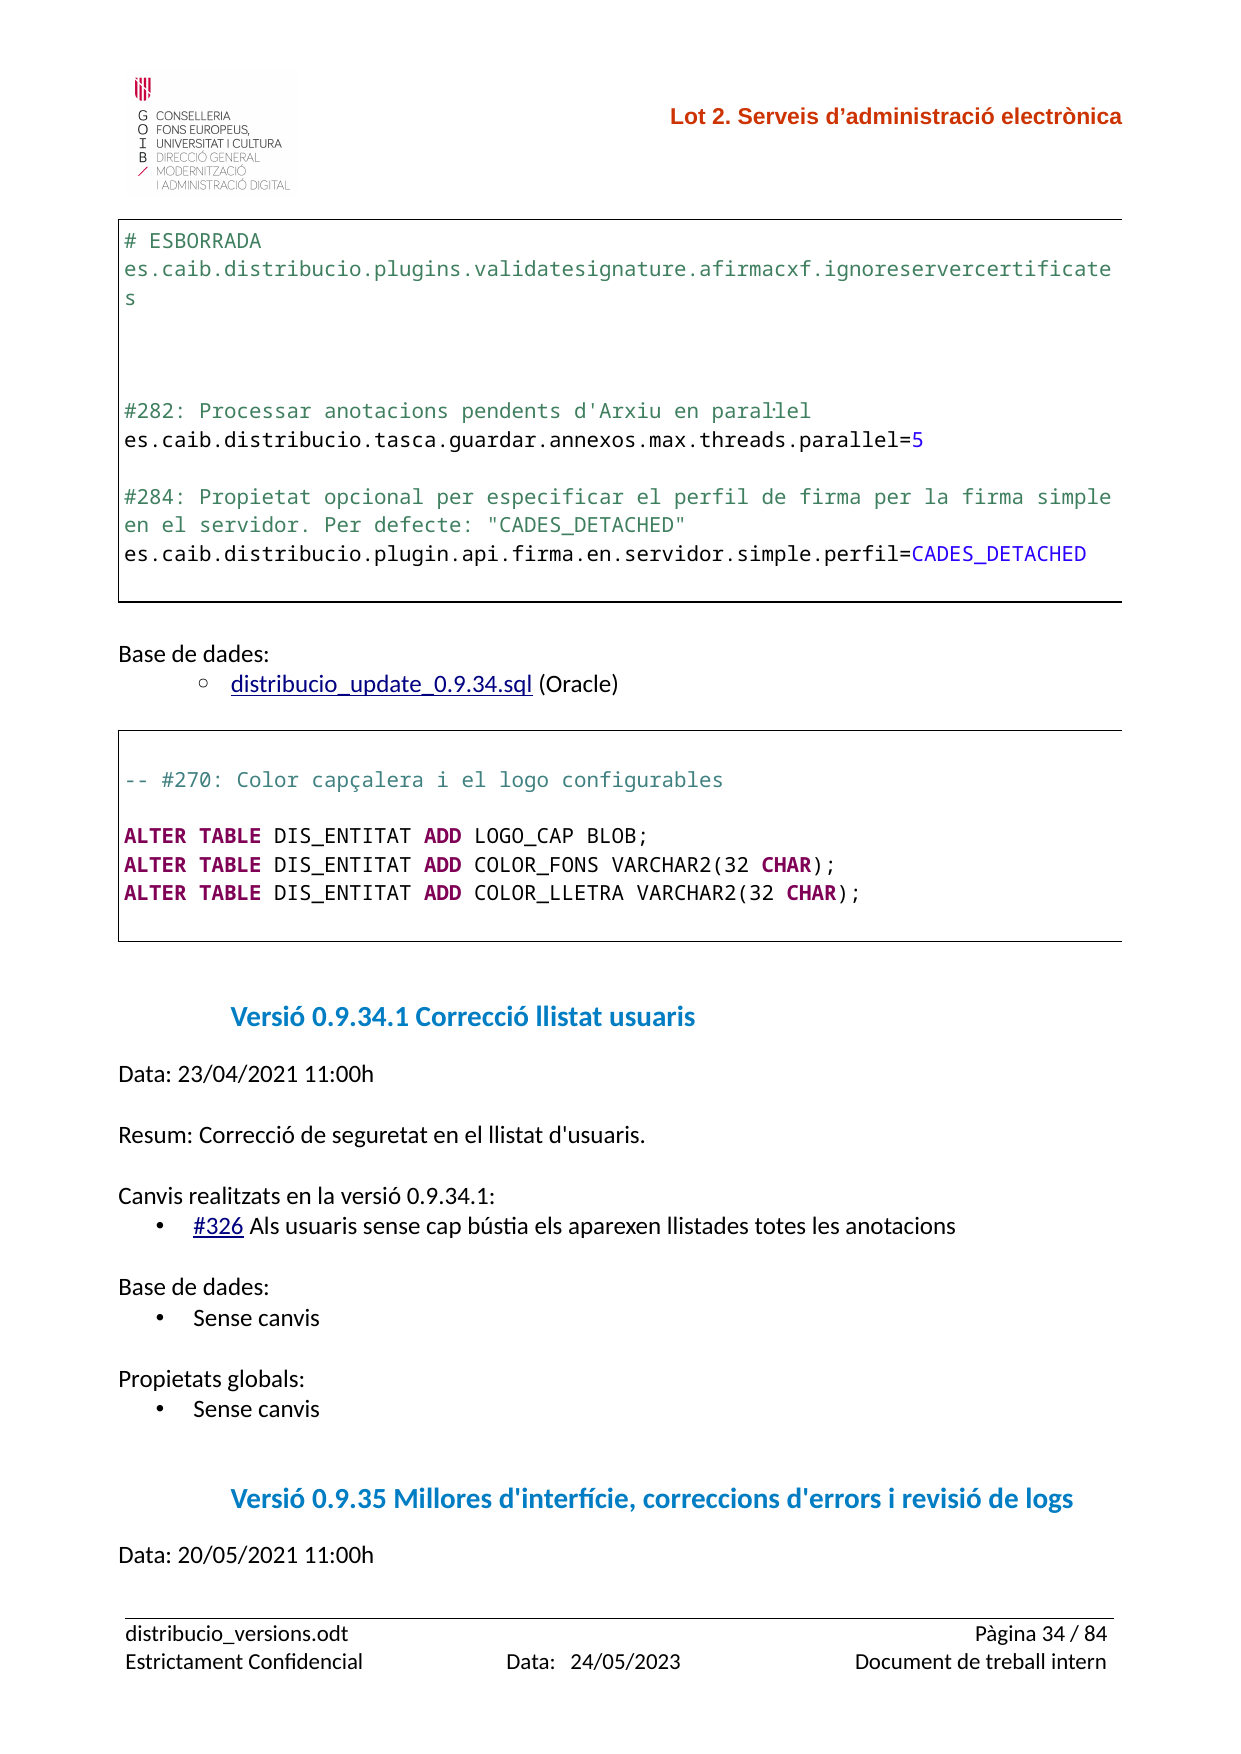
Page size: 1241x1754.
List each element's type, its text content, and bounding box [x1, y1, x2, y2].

list Sense canvis [156, 1302, 1122, 1332]
list Sense canvis [156, 1393, 1122, 1424]
list distribucio_update_0.9.34.sql (Oracle) [193, 668, 1122, 699]
text Resum: Correcció de seguretat en el llistat d'usuaris. [118, 1119, 1122, 1149]
table_header # ESBORRADA es.caib.distribucio.plugins.validatesignature.afirmacxf.ignoreservercertificates #282: Processar anotacions pendents d'Arxiu en paral·lel es.caib.distribucio.tasca.guardar.annexos.max.threads.parallel=5 #284: Propietat opcional per especificar el perfil de firma per la firma simple en el servidor. Per defecte: "CADES_DETACHED" es.caib.distribucio.plugin.api.firma.en.servidor.simple.perfil=CADES_DETACHED [119, 220, 1122, 601]
text Data: 20/05/2021 11:00h [118, 1539, 1122, 1570]
list #326 Als usuaris sense cap bústia els aparexen llistades totes les anotacions [156, 1210, 1122, 1241]
text Base de dades: [118, 638, 1122, 668]
picture [126, 70, 299, 197]
table_header -- #270: Color capçalera i el logo configurables ALTER TABLE DIS_ENTITAT ADD LOGO_CAP BLOB; ALTER TABLE DIS_ENTITAT ADD COLOR_FONS VARCHAR2(32 CHAR); ALTER TABLE DIS_ENTITAT ADD COLOR_LLETRA VARCHAR2(32 CHAR); [119, 731, 1122, 941]
text Propietats globals: [118, 1363, 1122, 1393]
text Data: 23/04/2021 11:00h [118, 1058, 1122, 1088]
text Canvis realitzats en la versió 0.9.34.1: [118, 1180, 1122, 1210]
subtitle Versió 0.9.34.1 Correcció llistat usuaris [153, 998, 1122, 1034]
text Base de dades: [118, 1271, 1122, 1302]
subtitle Versió 0.9.35 Millores d'interfície, correccions d'errors i revisió de logs [153, 1480, 1122, 1516]
